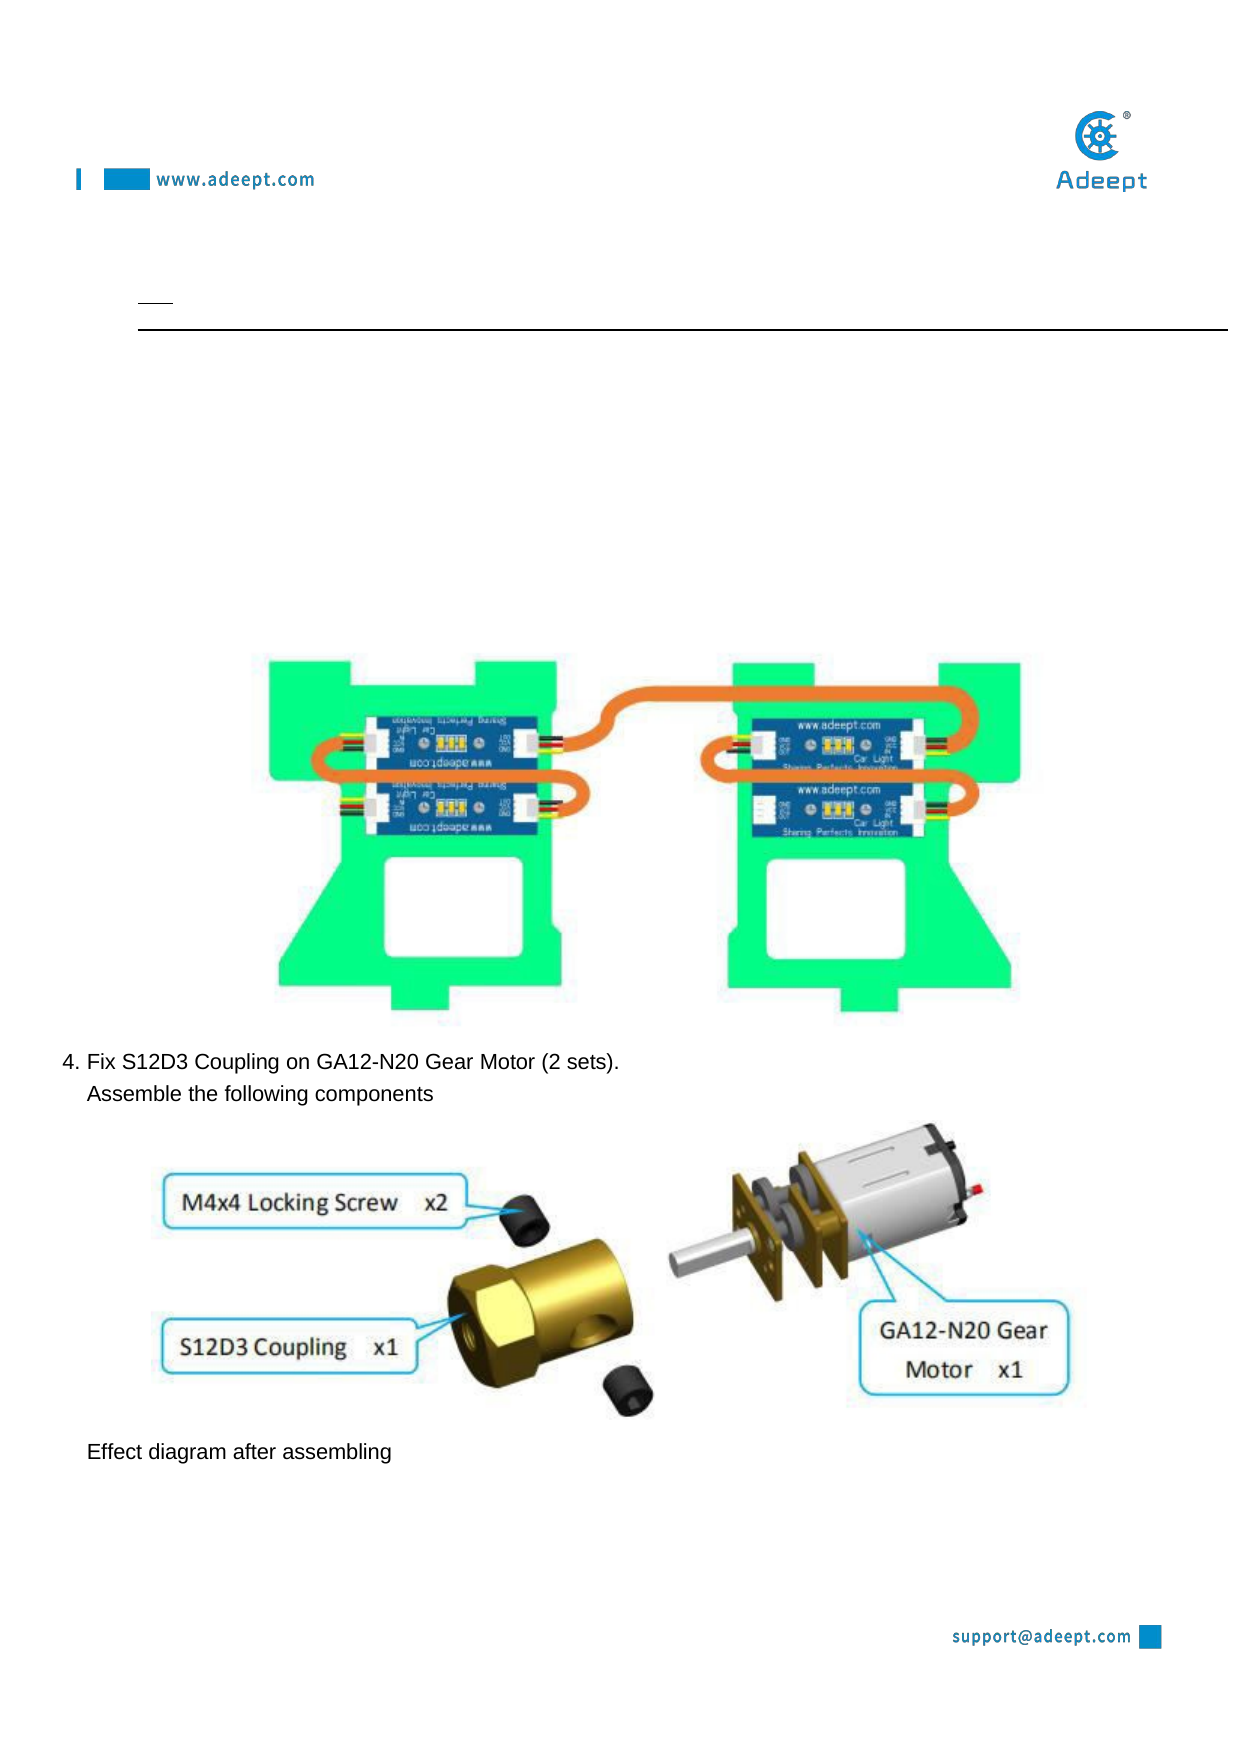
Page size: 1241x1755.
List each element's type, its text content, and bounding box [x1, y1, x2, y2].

picture [75, 167, 343, 191]
picture [1056, 111, 1147, 192]
picture [150, 1120, 1111, 1423]
text Effect diagram after assembling [87, 1439, 1178, 1464]
picture [947, 1625, 1139, 1649]
list Fix S12D3 Coupling on GA12-N20 Gear Motor (2 sets). Assemble the following components [62, 1049, 646, 1107]
picture [205, 631, 1061, 1035]
